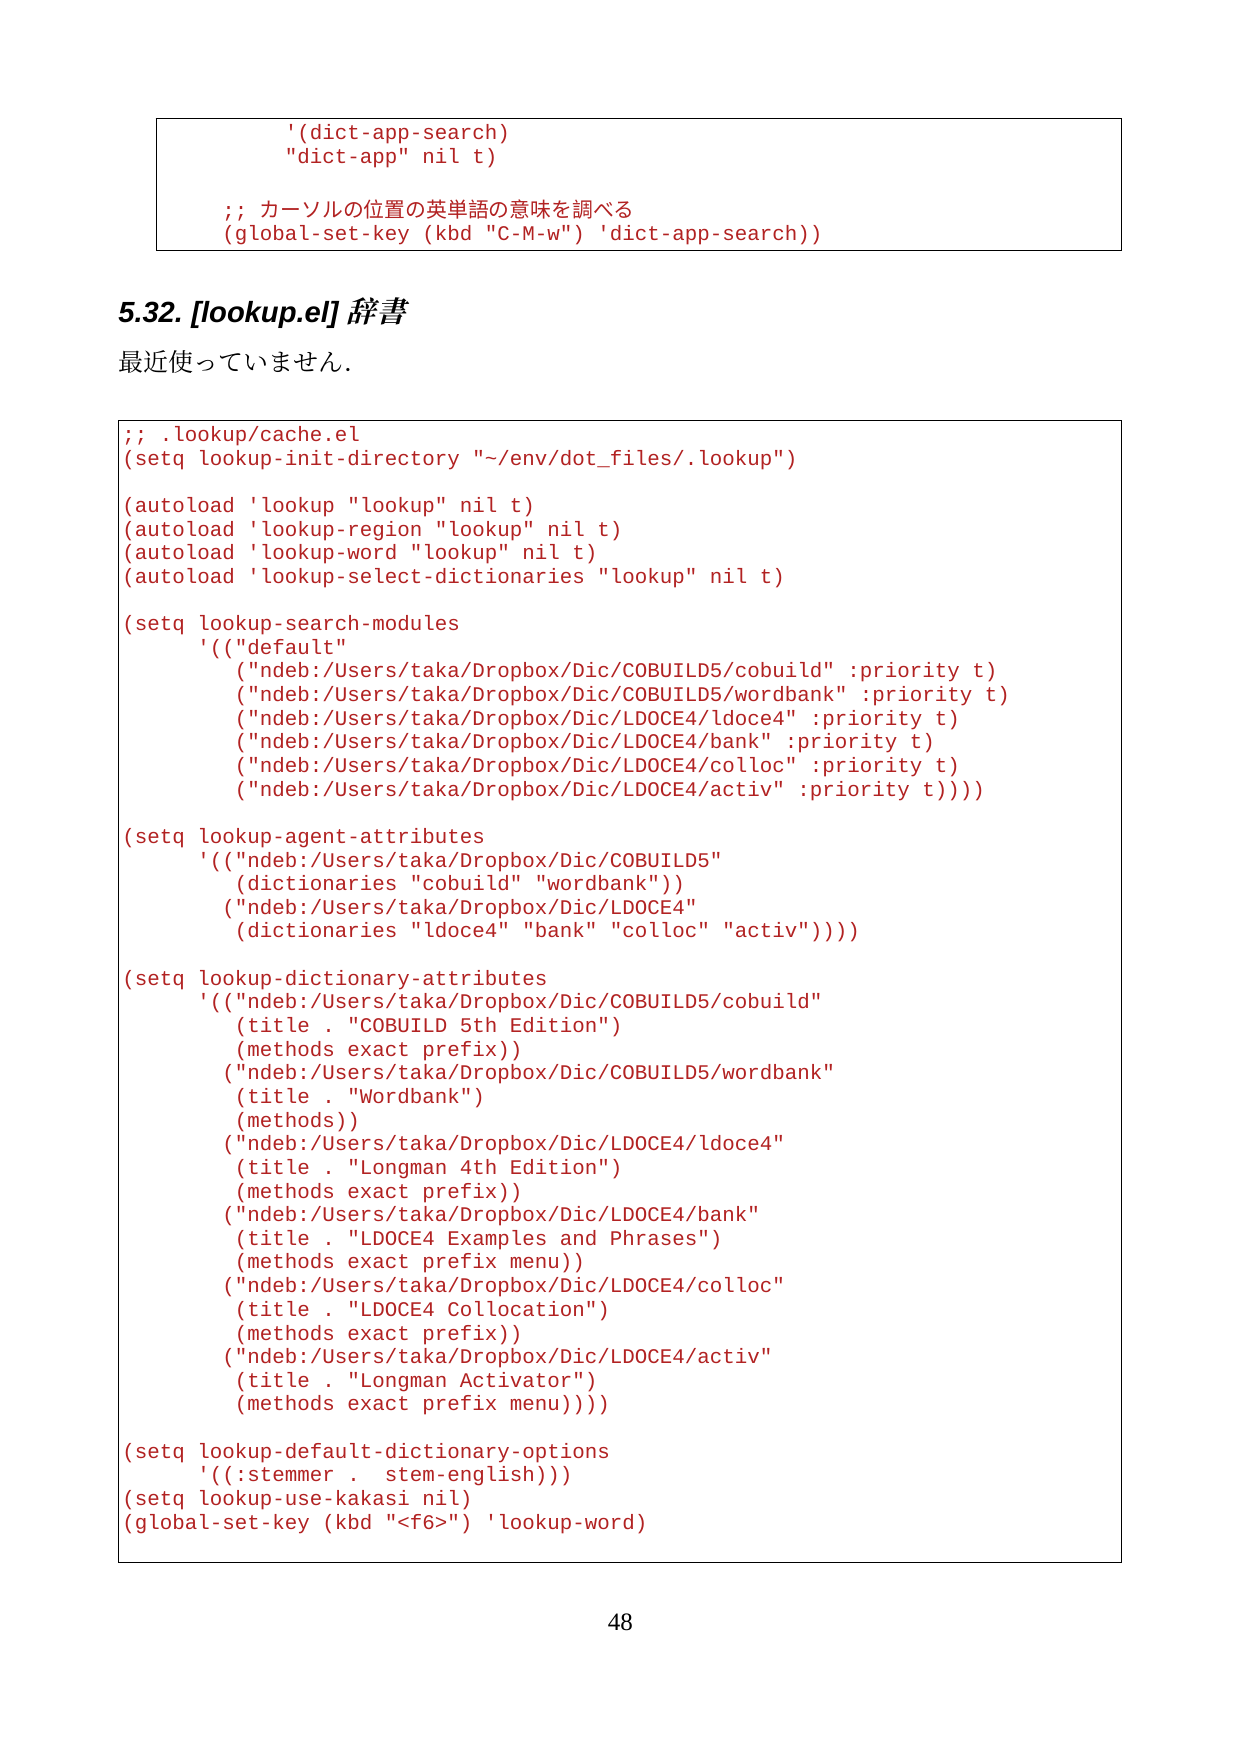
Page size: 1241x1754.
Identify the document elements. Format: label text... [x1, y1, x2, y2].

text ("ndeb:/Users/taka/Dropbox/Dic/LDOCE4/bank" [119, 1200, 1121, 1224]
text '((:stemmer . stem-english))) [119, 1460, 1121, 1484]
text (title . "LDOCE4 Collocation") [119, 1295, 1121, 1318]
text (title . "Longman 4th Edition") [119, 1153, 1121, 1177]
list (global-set-key (kbd "C-M-w") 'dict-app-search)) [157, 219, 1121, 250]
subtitle [lookup.el] 辞書 [118, 288, 1122, 330]
text ("ndeb:/Users/taka/Dropbox/Dic/COBUILD5/cobuild" :priority t) [119, 656, 1121, 680]
text (title . "Wordbank") [119, 1082, 1121, 1106]
text (autoload 'lookup-region "lookup" nil t) [119, 514, 1121, 538]
text ("ndeb:/Users/taka/Dropbox/Dic/LDOCE4/ldoce4" :priority t) [119, 704, 1121, 727]
text (setq lookup-search-modules [119, 609, 1121, 633]
text '(("ndeb:/Users/taka/Dropbox/Dic/COBUILD5/cobuild" [119, 987, 1121, 1011]
text (dictionaries "cobuild" "wordbank")) [119, 869, 1121, 893]
list '(dict-app-search) [157, 119, 1121, 142]
text (methods exact prefix)) [119, 1035, 1121, 1058]
text (title . "COBUILD 5th Edition") [119, 1011, 1121, 1035]
text 最近使っていません． [118, 343, 1122, 407]
text (autoload 'lookup-word "lookup" nil t) [119, 538, 1121, 562]
text (global-set-key (kbd "<f6>") 'lookup-word) [119, 1508, 1121, 1531]
text (setq lookup-agent-attributes [119, 822, 1121, 846]
text (title . "LDOCE4 Examples and Phrases") [119, 1224, 1121, 1248]
text (setq lookup-init-directory "~/env/dot_files/.lookup") [119, 444, 1121, 467]
text '(("ndeb:/Users/taka/Dropbox/Dic/COBUILD5" [119, 846, 1121, 869]
text ("ndeb:/Users/taka/Dropbox/Dic/LDOCE4/activ" [119, 1342, 1121, 1366]
text (methods)) [119, 1106, 1121, 1129]
text ("ndeb:/Users/taka/Dropbox/Dic/LDOCE4/bank" :priority t) [119, 727, 1121, 751]
text (setq lookup-dictionary-attributes [119, 964, 1121, 987]
text ("ndeb:/Users/taka/Dropbox/Dic/COBUILD5/wordbank" :priority t) [119, 680, 1121, 704]
text ("ndeb:/Users/taka/Dropbox/Dic/LDOCE4/colloc" [119, 1271, 1121, 1295]
text (autoload 'lookup-select-dictionaries "lookup" nil t) [119, 562, 1121, 586]
text ("ndeb:/Users/taka/Dropbox/Dic/LDOCE4" [119, 893, 1121, 917]
text (setq lookup-default-dictionary-options [119, 1437, 1121, 1460]
text (autoload 'lookup "lookup" nil t) [119, 491, 1121, 514]
text (methods exact prefix menu)) [119, 1248, 1121, 1271]
list ;; カーソルの位置の英単語の意味を調べる [157, 189, 1121, 219]
text ("ndeb:/Users/taka/Dropbox/Dic/COBUILD5/wordbank" [119, 1058, 1121, 1082]
text ("ndeb:/Users/taka/Dropbox/Dic/LDOCE4/ldoce4" [119, 1129, 1121, 1153]
text (dictionaries "ldoce4" "bank" "colloc" "activ")))) [119, 917, 1121, 940]
text (methods exact prefix menu)))) [119, 1389, 1121, 1413]
text ;; .lookup/cache.el [119, 421, 1121, 444]
text (title . "Longman Activator") [119, 1366, 1121, 1389]
text '(("default" [119, 633, 1121, 656]
text (setq lookup-use-kakasi nil) [119, 1484, 1121, 1508]
text (methods exact prefix)) [119, 1177, 1121, 1200]
text ("ndeb:/Users/taka/Dropbox/Dic/LDOCE4/activ" :priority t)))) [119, 775, 1121, 798]
text ("ndeb:/Users/taka/Dropbox/Dic/LDOCE4/colloc" :priority t) [119, 751, 1121, 775]
text (methods exact prefix)) [119, 1318, 1121, 1342]
list "dict-app" nil t) [157, 142, 1121, 165]
